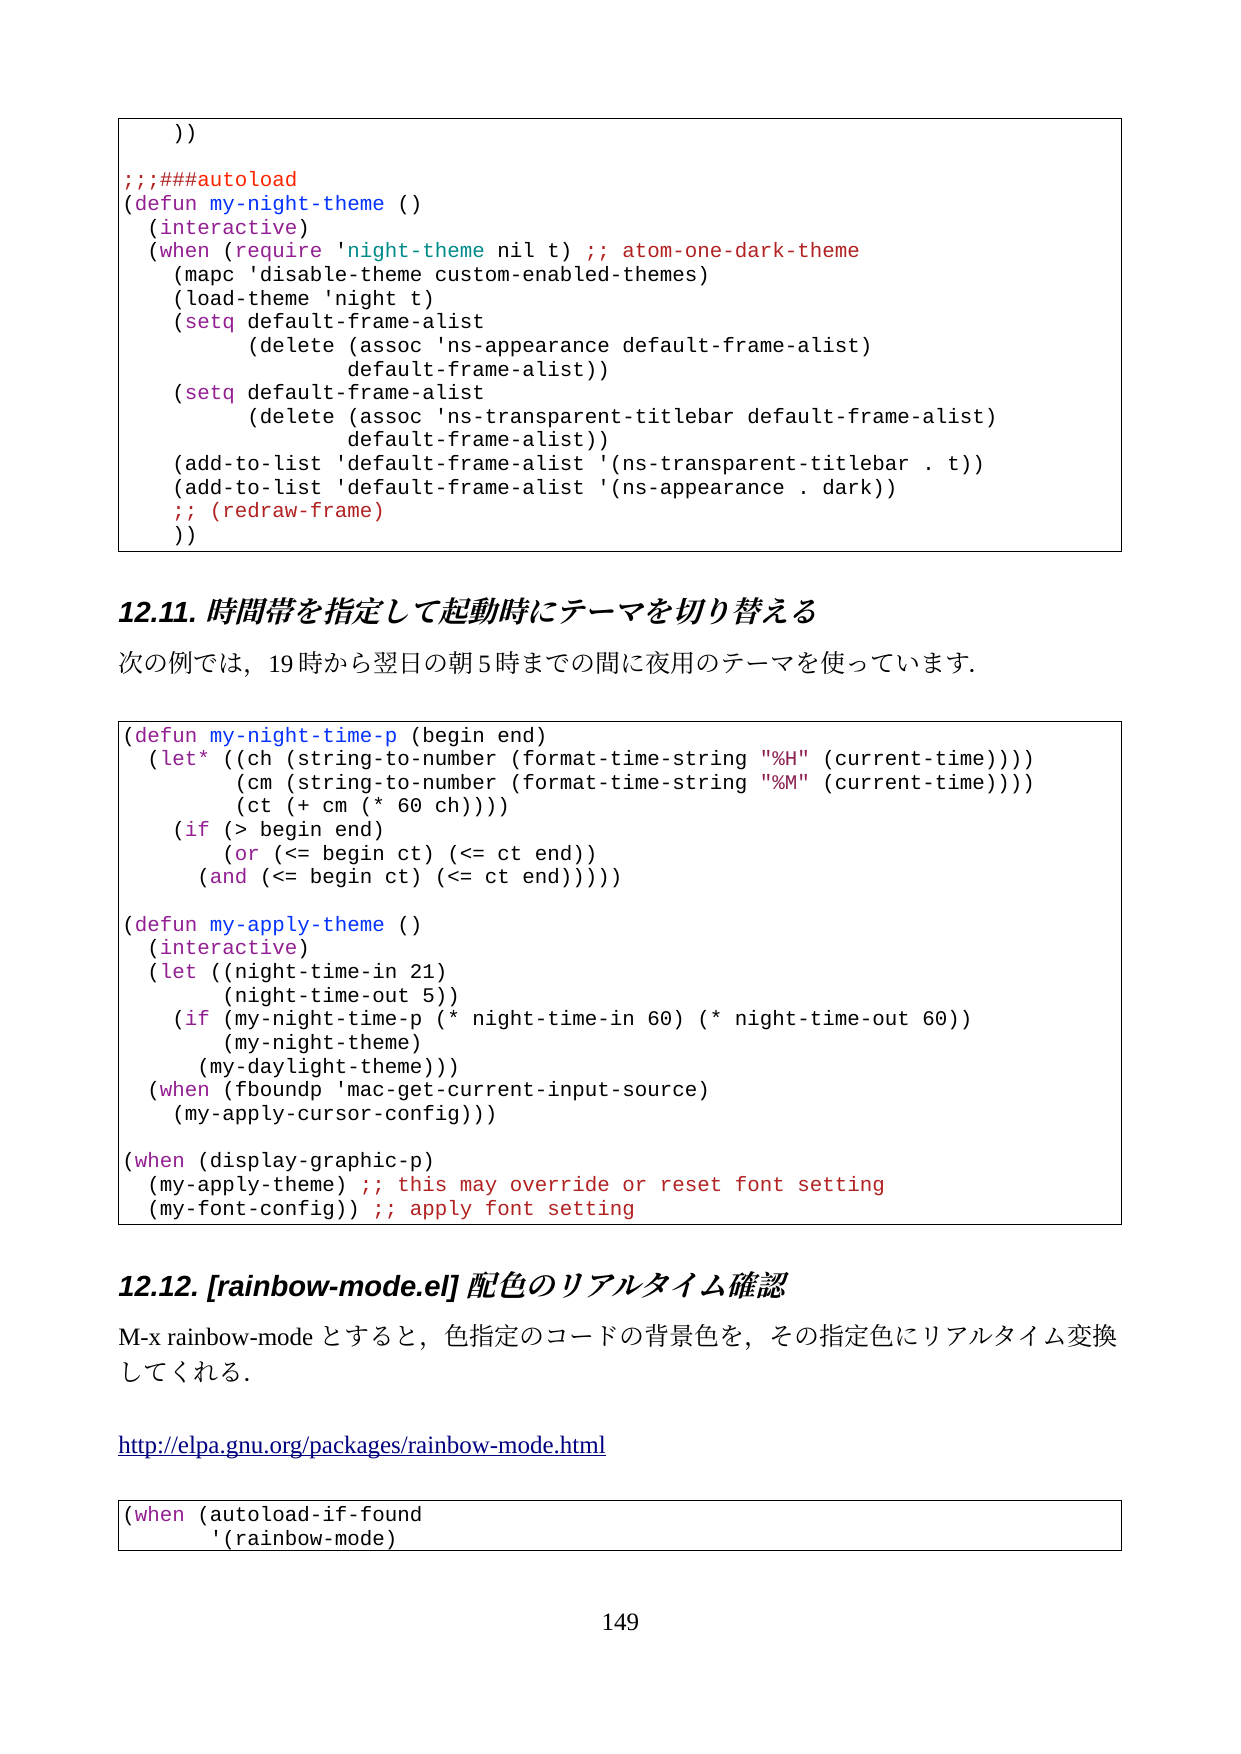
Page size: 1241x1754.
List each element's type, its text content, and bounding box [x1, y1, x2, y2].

subtitle 時間帯を指定して起動時にテーマを切り替える [118, 589, 1122, 631]
text (add-to-list 'default-frame-alist '(ns-appearance . dark)) [119, 473, 1121, 496]
text (ct (+ cm (* 60 ch)))) [119, 792, 1121, 815]
text (defun my-night-theme () [119, 189, 1121, 213]
text default-frame-alist)) [119, 354, 1121, 378]
text (cm (string-to-number (format-time-string "%M" (current-time)))) [119, 768, 1121, 792]
text (when (require 'night-theme nil t) ;; atom-one-dark-theme [119, 236, 1121, 260]
subtitle [rainbow-mode.el] 配色のリアルタイム確認 [118, 1262, 1122, 1304]
text (delete (assoc 'ns-appearance default-frame-alist) [119, 331, 1121, 354]
text (setq default-frame-alist [119, 378, 1121, 402]
text (my-night-theme) [119, 1028, 1121, 1052]
text (my-apply-theme) ;; this may override or reset font setting [119, 1170, 1121, 1193]
text default-frame-alist)) [119, 426, 1121, 449]
text (mapc 'disable-theme custom-enabled-themes) [119, 260, 1121, 284]
text ;;;###autoload [119, 165, 1121, 189]
text (when (fboundp 'mac-get-current-input-source) [119, 1075, 1121, 1099]
text 次の例では，19時から翌日の朝5時までの間に夜用のテーマを使っています． [118, 643, 1122, 708]
text (defun my-night-time-p (begin end) [119, 722, 1121, 744]
text (or (<= begin ct) (<= ct end)) [119, 839, 1121, 862]
text (let* ((ch (string-to-number (format-time-string "%H" (current-time)))) [119, 744, 1121, 768]
text (if (my-night-time-p (* night-time-in 60) (* night-time-out 60)) [119, 1004, 1121, 1028]
text (my-daylight-theme))) [119, 1052, 1121, 1075]
text '(rainbow-mode) [119, 1524, 1121, 1550]
text M-x rainbow-mode とすると，色指定のコードの背景色を，その指定色にリアルタイム変換してくれる． [118, 1317, 1122, 1417]
text (let ((night-time-in 21) [119, 957, 1121, 981]
text (setq default-frame-alist [119, 307, 1121, 331]
text http://elpa.gnu.org/packages/rainbow-mode.html [118, 1430, 1122, 1487]
text (when (display-graphic-p) [119, 1146, 1121, 1170]
text (defun my-apply-theme () [119, 910, 1121, 933]
text (interactive) [119, 933, 1121, 957]
text )) [119, 119, 1121, 142]
text (and (<= begin ct) (<= ct end))))) [119, 862, 1121, 886]
text ;; (redraw-frame) [119, 496, 1121, 520]
text (my-font-config)) ;; apply font setting [119, 1193, 1121, 1224]
text (when (autoload-if-found [119, 1501, 1121, 1524]
text (load-theme 'night t) [119, 284, 1121, 307]
text (night-time-out 5)) [119, 981, 1121, 1004]
text (if (> begin end) [119, 815, 1121, 839]
text (my-apply-cursor-config))) [119, 1099, 1121, 1123]
text (interactive) [119, 213, 1121, 236]
text (add-to-list 'default-frame-alist '(ns-transparent-titlebar . t)) [119, 449, 1121, 473]
text (delete (assoc 'ns-transparent-titlebar default-frame-alist) [119, 402, 1121, 426]
text )) [119, 520, 1121, 551]
